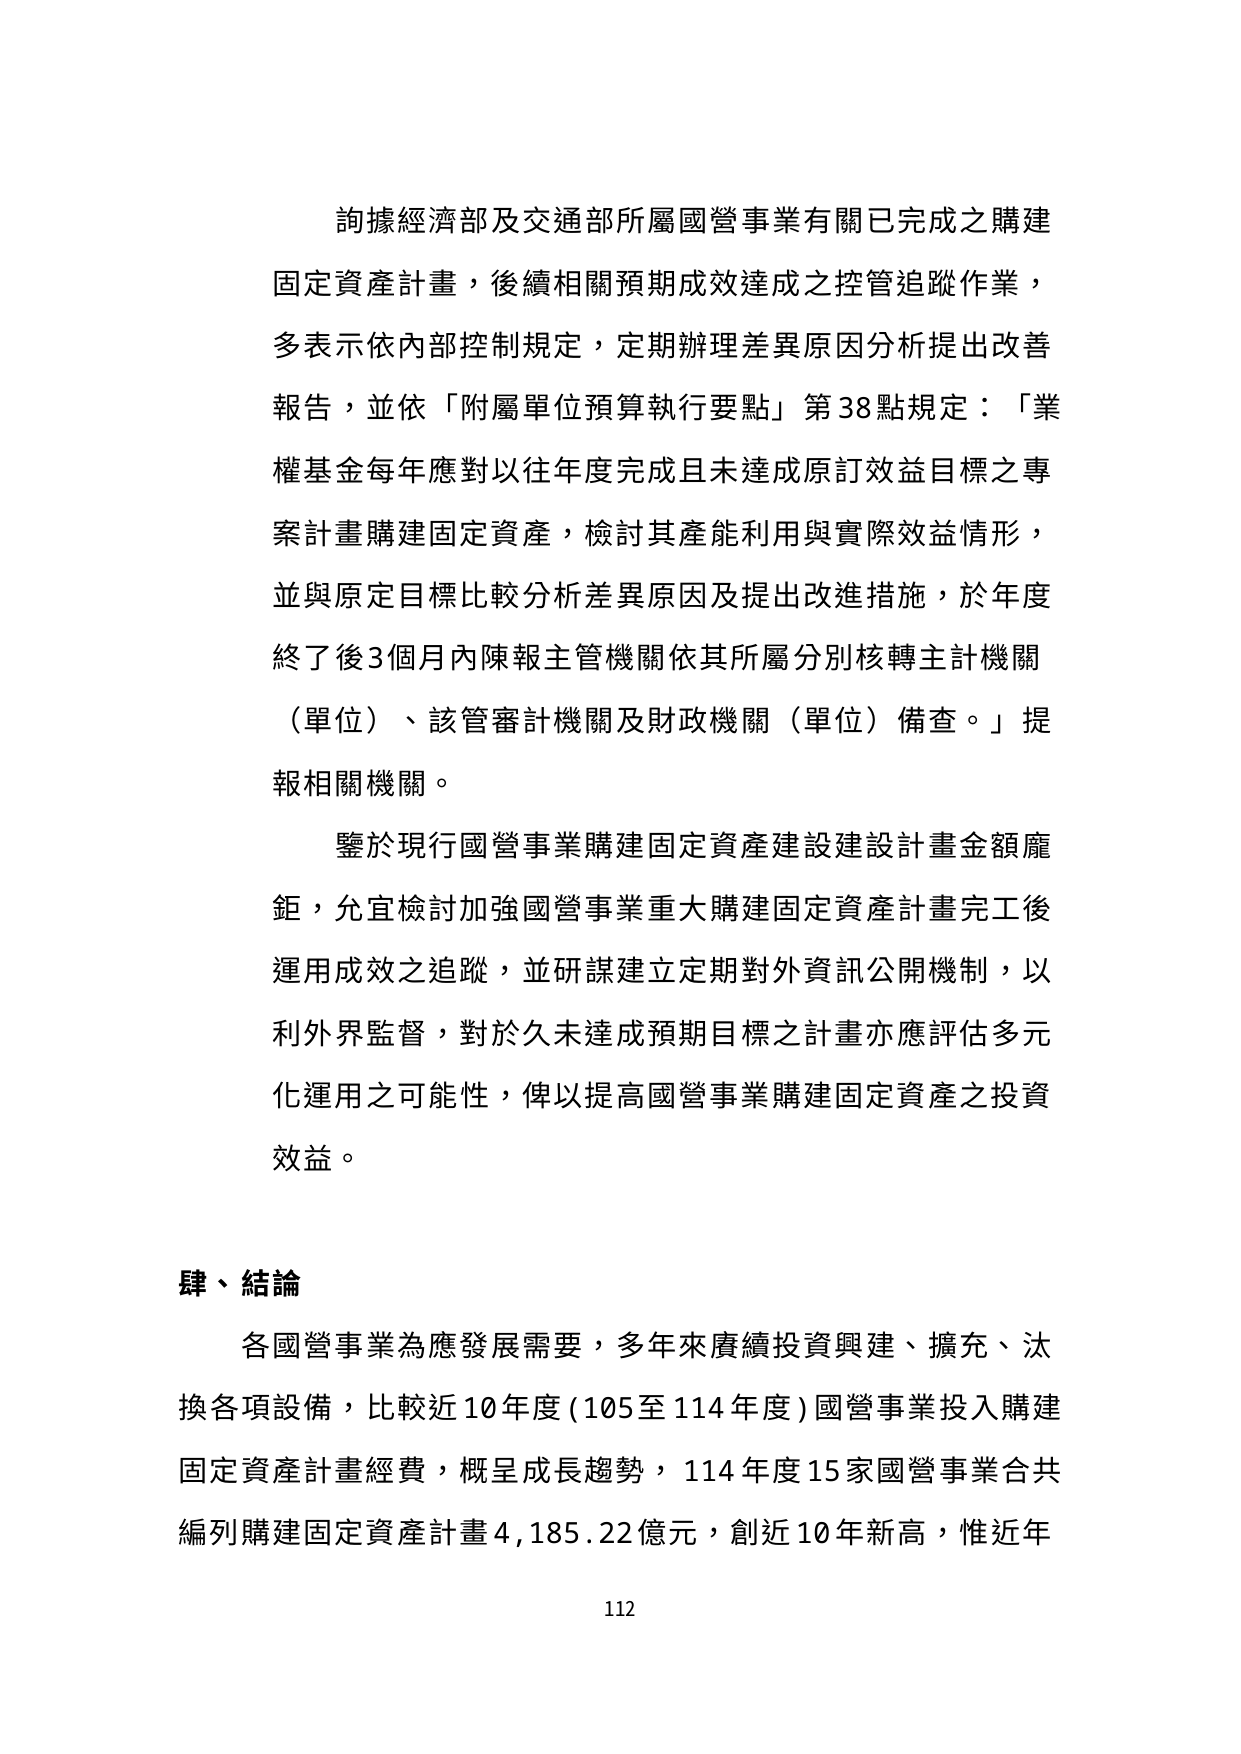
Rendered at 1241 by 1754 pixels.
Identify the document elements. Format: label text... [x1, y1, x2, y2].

text 各國營事業為應發展需要，多年來賡續投資興建、擴充、汰換各項設備，比較近10年度(105至114年度)國營事業投入購建固定資產計畫經費，概呈成長趨勢，114年度15家國營事業合共編列購建固定資產計畫4,185.22億元，創近10年新高，惟近年 [177, 1302, 1063, 1552]
text 詢據經濟部及交通部所屬國營事業有關已完成之購建固定資產計畫，後續相關預期成效達成之控管追蹤作業，多表示依內部控制規定，定期辦理差異原因分析提出改善報告，並依「附屬單位預算執行要點」第38點規定：「業權基金每年應對以往年度完成且未達成原訂效益目標之專案計畫購建固定資產，檢討其產能利用與實際效益情形，並與原定目標比較分析差異原因及提出改進措施，於年度終了後3個月內陳報主管機關依其所屬分別核轉主計機關（單位）、該管審計機關及財政機關（單位）備查。」提報相關機關。 [266, 177, 1063, 802]
text 鑒於現行國營事業購建固定資產建設建設計畫金額龐鉅，允宜檢討加強國營事業重大購建固定資產計畫完工後運用成效之追蹤，並研謀建立定期對外資訊公開機制，以利外界監督，對於久未達成預期目標之計畫亦應評估多元化運用之可能性，俾以提高國營事業購建固定資產之投資效益。 [266, 802, 1063, 1177]
text 肆、結論 [177, 1240, 1063, 1302]
